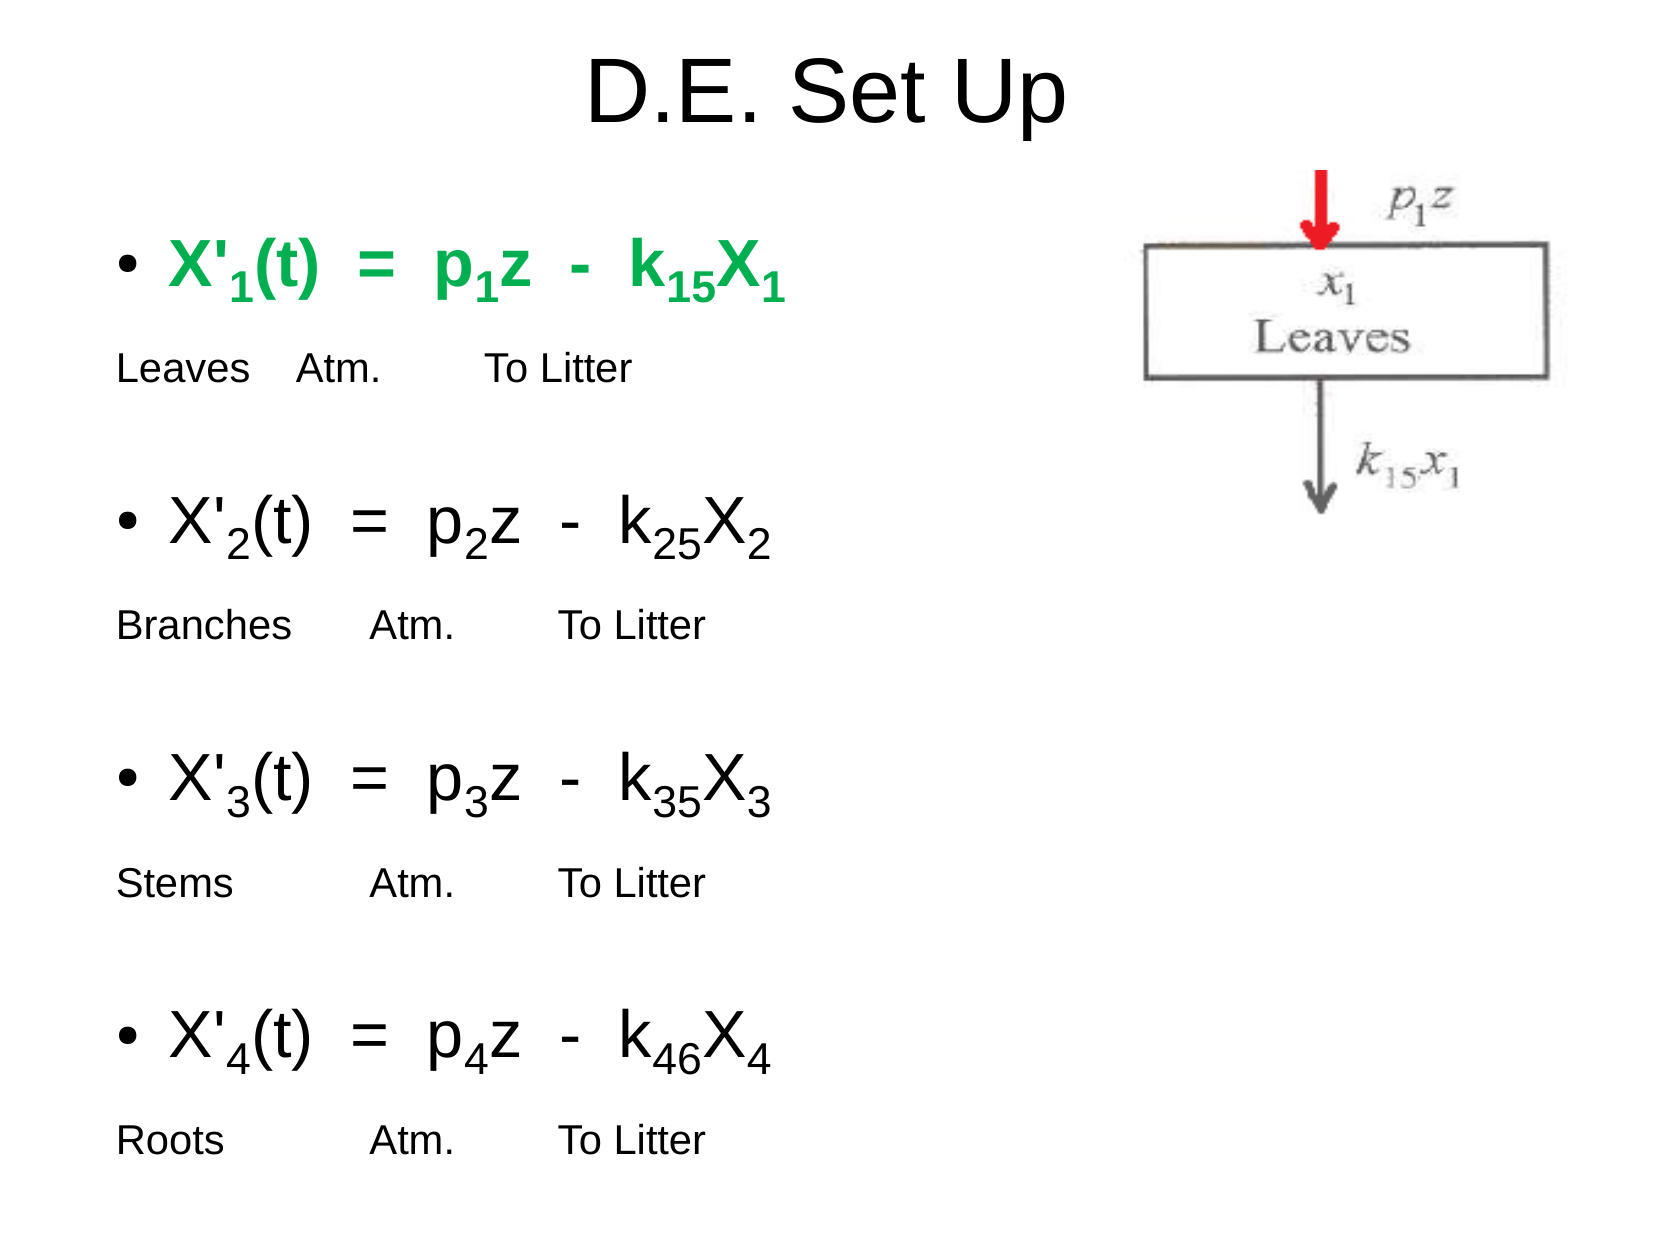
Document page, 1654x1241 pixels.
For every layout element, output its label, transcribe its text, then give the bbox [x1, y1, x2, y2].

list X'1(t) = p1z - k15X1 Leaves Atm. To Litter X'2(t) = p2z - k25X2 Branches Atm. To Litter X'3(t) = p3z - k35X3 Stems Atm. To Litter X'4(t) = p4z - k46X4 Roots Atm. To Litter [80, 219, 1536, 1170]
picture [1115, 170, 1607, 525]
title D.E. Set Up [82, 5, 1571, 166]
